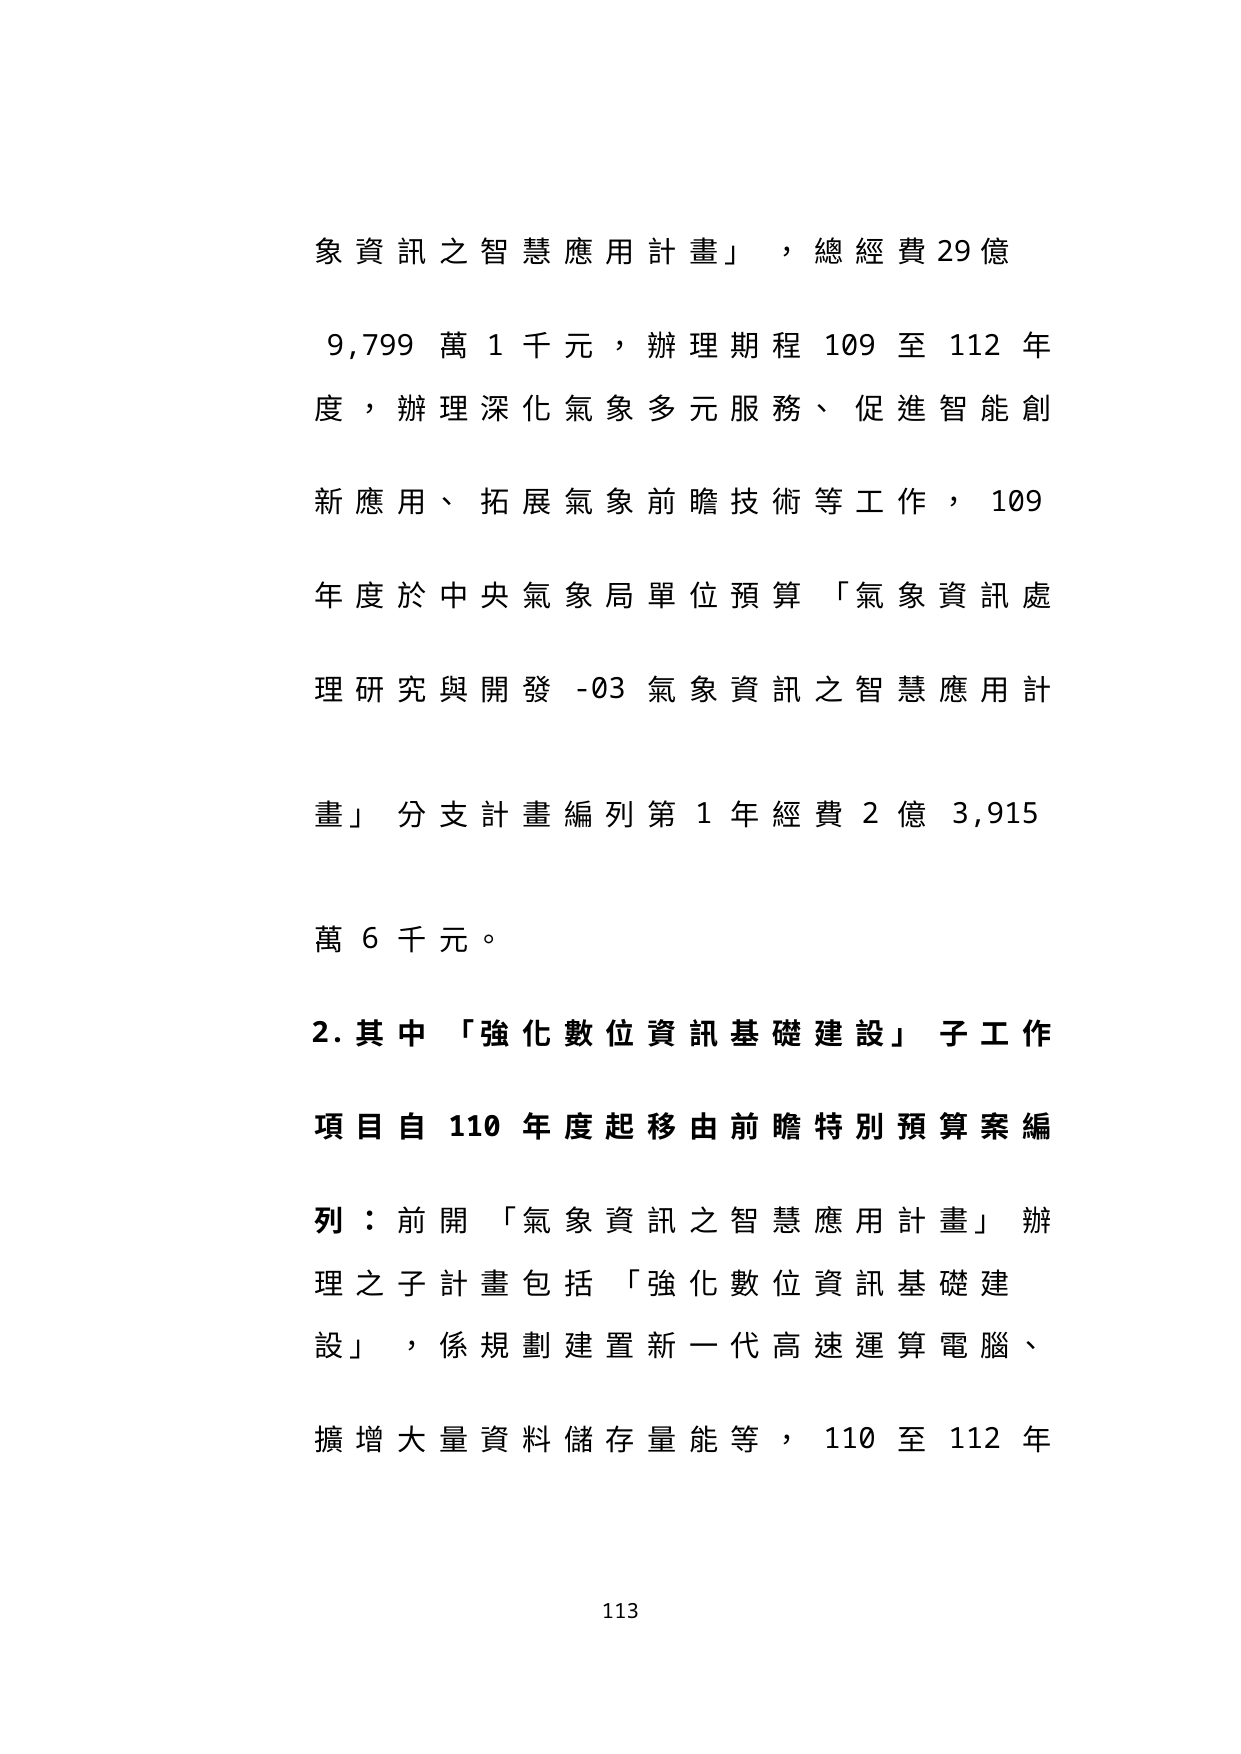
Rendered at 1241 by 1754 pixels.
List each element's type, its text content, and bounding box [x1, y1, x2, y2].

text 象資訊之智慧應用計畫」，總經費29億9,799萬1千元，辦理期程109至112年度，辦理深化氣象多元服務、促進智能創新應用、拓展氣象前瞻技術等工作，109年度於中央氣象局單位預算「氣象資訊處理研究與開發-03氣象資訊之智慧應用計畫」分支計畫編列第1年經費2億3,915萬6千元。 [271, 177, 1058, 990]
text 2.其中「強化數位資訊基礎建設」子工作項目自110年度起移由前瞻特別預算案編列：前開「氣象資訊之智慧應用計畫」辦理之子計畫包括「強化數位資訊基礎建設」，係規劃建置新一代高速運算電腦、擴增大量資料儲存量能等，110至112年 [271, 990, 1058, 1490]
